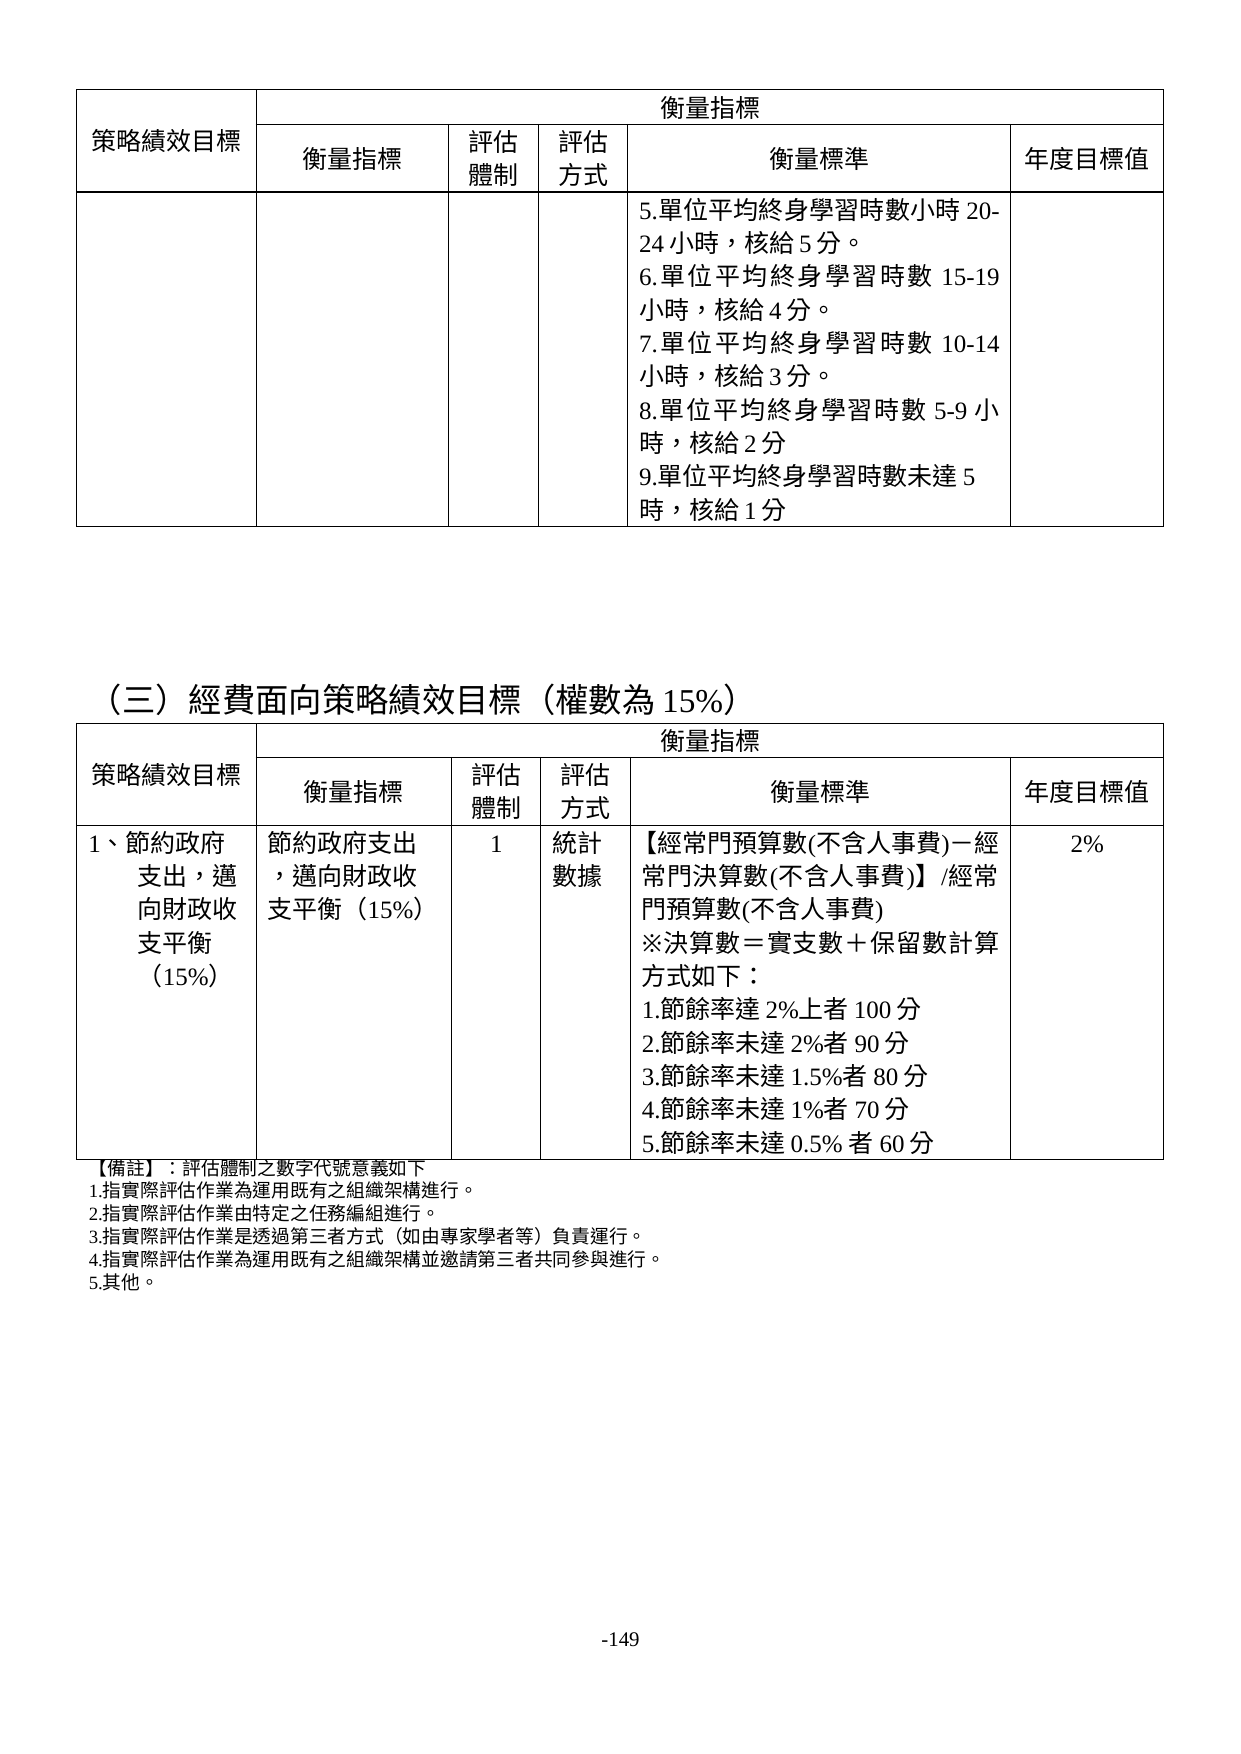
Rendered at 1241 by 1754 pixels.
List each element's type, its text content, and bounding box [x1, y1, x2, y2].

table_cell 1 [452, 826, 540, 1159]
table_header 衡量指標 [257, 724, 1163, 757]
table_cell 節約政府支出，邁向財政收支平衡（15%） [257, 826, 451, 1159]
table_cell 評估方式 [539, 125, 627, 191]
table_cell 節約政府支出，邁向財政收支平衡（15%） [77, 826, 256, 1159]
table_cell [539, 193, 627, 526]
table_cell 評估體制 [449, 125, 538, 191]
list 其他。 [88, 1274, 1152, 1293]
table_cell 2% [1011, 826, 1163, 1159]
table_cell [257, 193, 448, 526]
list 指實際評估作業為運用既有之組織架構並邀請第三者共同參與進行。 [88, 1252, 1152, 1270]
table_cell 5.單位平均終身學習時數小時20-24小時，核給5分。 6.單位平均終身學習時數15-19小時，核給4分。 7.單位平均終身學習時數10-14小時，核給3分。 8.單位平均終身學習時數5-9小時，核給2分 9.單位平均終身學習時數未達5時，核給1分 [628, 193, 1010, 526]
table_header 策略績效目標 [77, 90, 256, 191]
table_cell 衡量指標 [257, 125, 448, 191]
table_cell 衡量指標 [257, 758, 451, 824]
text （三）經費面向策略績效目標（權數為15%） [88, 674, 1152, 722]
table_cell 年度目標值 [1011, 125, 1163, 191]
table_cell [449, 193, 538, 526]
list 指實際評估作業為運用既有之組織架構進行。 [88, 1183, 1152, 1202]
table_header 衡量指標 [257, 90, 1163, 124]
table_cell 【經常門預算數(不含人事費)－經常門決算數(不含人事費)】/經常門預算數(不含人事費) ※決算數＝實支數＋保留數計算方式如下： 1.節餘率達2%上者100分 2.節餘率未達2%者 90分 3.節餘率未達1.5%者 80分 4.節餘率未達1%者 70分 5.節餘率未達0.5% 者 60分 [631, 826, 1010, 1159]
table_cell 評估方式 [541, 758, 630, 824]
list 指實際評估作業由特定之任務編組進行。 [88, 1206, 1152, 1224]
text 【備註】：評估體制之數字代號意義如下 [88, 1160, 1152, 1179]
table_cell 衡量標準 [631, 758, 1010, 824]
table_cell [1011, 193, 1163, 526]
table_cell 衡量標準 [628, 125, 1010, 191]
table_cell [77, 193, 256, 526]
table_cell 評估體制 [452, 758, 540, 824]
table_cell 年度目標值 [1011, 758, 1163, 824]
table_cell 統計數據 [541, 826, 630, 1159]
list 指實際評估作業是透過第三者方式（如由專家學者等）負責運行。 [88, 1229, 1152, 1247]
table_header 策略績效目標 [77, 724, 256, 824]
